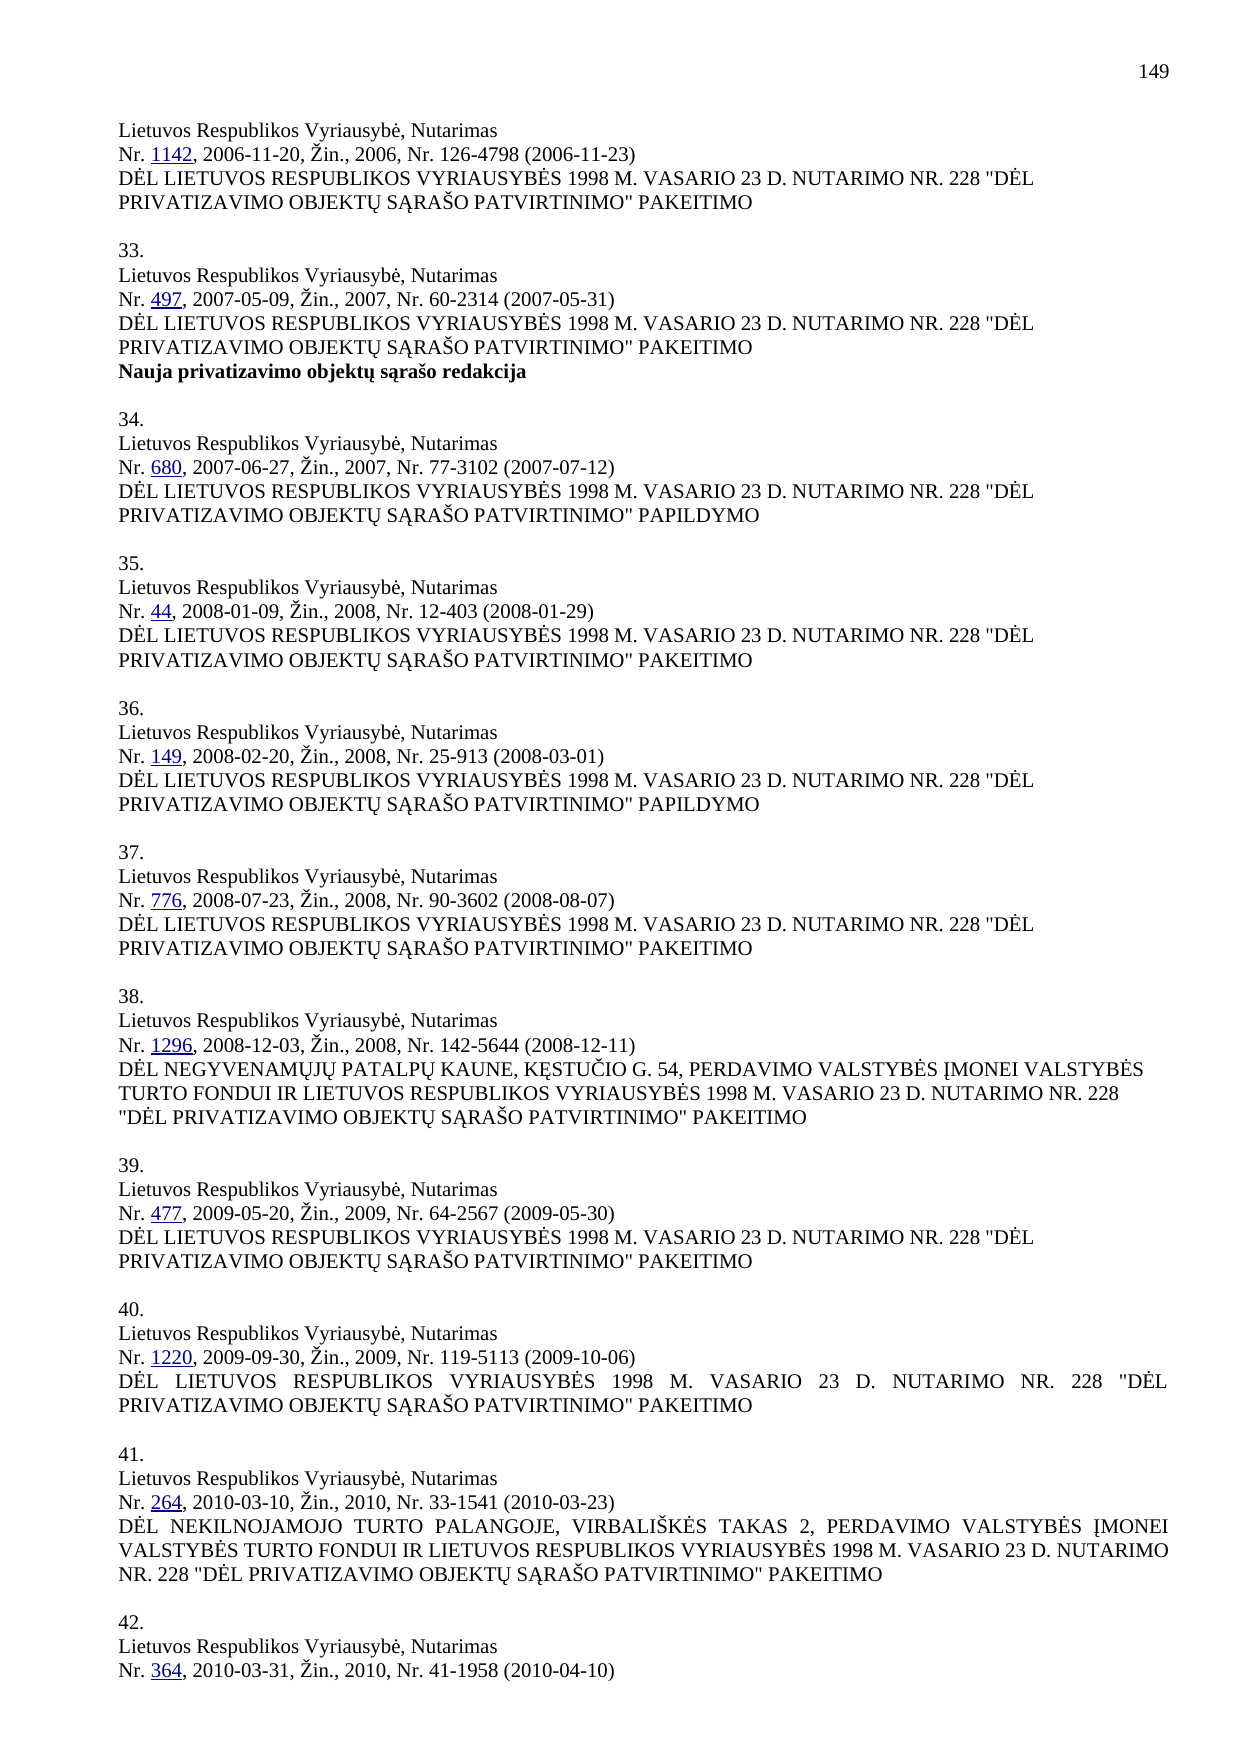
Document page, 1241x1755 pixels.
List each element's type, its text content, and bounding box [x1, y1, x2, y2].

text DĖL LIETUVOS RESPUBLIKOS VYRIAUSYBĖS 1998 M. VASARIO 23 D. NUTARIMO NR. 228 "DĖL PRIVATIZAVIMO OBJEKTŲ SĄRAŠO PATVIRTINIMO" PAPILDYMO [118, 768, 1169, 816]
text Lietuvos Respublikos Vyriausybė, Nutarimas [118, 575, 1169, 599]
text Nr. 1142, 2006-11-20, Žin., 2006, Nr. 126-4798 (2006-11-23) [118, 142, 1169, 166]
text DĖL LIETUVOS RESPUBLIKOS VYRIAUSYBĖS 1998 M. VASARIO 23 D. NUTARIMO NR. 228 "DĖL PRIVATIZAVIMO OBJEKTŲ SĄRAŠO PATVIRTINIMO" PAKEITIMO [118, 1369, 1169, 1417]
text 38. [118, 984, 1169, 1008]
text 34. [118, 407, 1169, 431]
text Lietuvos Respublikos Vyriausybė, Nutarimas [118, 431, 1169, 455]
text 41. [118, 1442, 1169, 1466]
text Lietuvos Respublikos Vyriausybė, Nutarimas [118, 1177, 1169, 1201]
text Lietuvos Respublikos Vyriausybė, Nutarimas [118, 1321, 1169, 1345]
text DĖL NEGYVENAMŲJŲ PATALPŲ KAUNE, KĘSTUČIO G. 54, PERDAVIMO VALSTYBĖS ĮMONEI VALSTYBĖS TURTO FONDUI IR LIETUVOS RESPUBLIKOS VYRIAUSYBĖS 1998 M. VASARIO 23 D. NUTARIMO NR. 228 "DĖL PRIVATIZAVIMO OBJEKTŲ SĄRAŠO PATVIRTINIMO" PAKEITIMO [118, 1057, 1169, 1129]
text DĖL LIETUVOS RESPUBLIKOS VYRIAUSYBĖS 1998 M. VASARIO 23 D. NUTARIMO NR. 228 "DĖL PRIVATIZAVIMO OBJEKTŲ SĄRAŠO PATVIRTINIMO" PAKEITIMO [118, 166, 1169, 214]
text Nr. 680, 2007-06-27, Žin., 2007, Nr. 77-3102 (2007-07-12) [118, 455, 1169, 479]
text 35. [118, 551, 1169, 575]
text Lietuvos Respublikos Vyriausybė, Nutarimas [118, 720, 1169, 744]
text DĖL LIETUVOS RESPUBLIKOS VYRIAUSYBĖS 1998 M. VASARIO 23 D. NUTARIMO NR. 228 "DĖL PRIVATIZAVIMO OBJEKTŲ SĄRAŠO PATVIRTINIMO" PAKEITIMO [118, 623, 1169, 672]
text Nr. 1220, 2009-09-30, Žin., 2009, Nr. 119-5113 (2009-10-06) [118, 1345, 1169, 1369]
text Nauja privatizavimo objektų sąrašo redakcija [118, 359, 1169, 383]
text Nr. 149, 2008-02-20, Žin., 2008, Nr. 25-913 (2008-03-01) [118, 744, 1169, 768]
text Lietuvos Respublikos Vyriausybė, Nutarimas [118, 864, 1169, 888]
text Nr. 364, 2010-03-31, Žin., 2010, Nr. 41-1958 (2010-04-10) [118, 1658, 1169, 1682]
text 33. [118, 238, 1169, 262]
text Lietuvos Respublikos Vyriausybė, Nutarimas [118, 262, 1169, 287]
text 42. [118, 1610, 1169, 1634]
text 36. [118, 696, 1169, 720]
text Nr. 497, 2007-05-09, Žin., 2007, Nr. 60-2314 (2007-05-31) [118, 287, 1169, 311]
text 39. [118, 1153, 1169, 1177]
text Lietuvos Respublikos Vyriausybė, Nutarimas [118, 1008, 1169, 1032]
text DĖL LIETUVOS RESPUBLIKOS VYRIAUSYBĖS 1998 M. VASARIO 23 D. NUTARIMO NR. 228 "DĖL PRIVATIZAVIMO OBJEKTŲ SĄRAŠO PATVIRTINIMO" PAKEITIMO [118, 912, 1169, 960]
text Lietuvos Respublikos Vyriausybė, Nutarimas [118, 1634, 1169, 1658]
text 40. [118, 1297, 1169, 1321]
text Nr. 264, 2010-03-10, Žin., 2010, Nr. 33-1541 (2010-03-23) [118, 1490, 1169, 1514]
text Nr. 1296, 2008-12-03, Žin., 2008, Nr. 142-5644 (2008-12-11) [118, 1032, 1169, 1057]
text Nr. 477, 2009-05-20, Žin., 2009, Nr. 64-2567 (2009-05-30) [118, 1201, 1169, 1225]
text DĖL NEKILNOJAMOJO TURTO PALANGOJE, VIRBALIŠKĖS TAKAS 2, PERDAVIMO VALSTYBĖS ĮMONEI VALSTYBĖS TURTO FONDUI IR LIETUVOS RESPUBLIKOS VYRIAUSYBĖS 1998 M. VASARIO 23 D. NUTARIMO NR. 228 "DĖL PRIVATIZAVIMO OBJEKTŲ SĄRAŠO PATVIRTINIMO" PAKEITIMO [118, 1514, 1169, 1586]
text Lietuvos Respublikos Vyriausybė, Nutarimas [118, 1466, 1169, 1490]
text 37. [118, 840, 1169, 864]
text DĖL LIETUVOS RESPUBLIKOS VYRIAUSYBĖS 1998 M. VASARIO 23 D. NUTARIMO NR. 228 "DĖL PRIVATIZAVIMO OBJEKTŲ SĄRAŠO PATVIRTINIMO" PAKEITIMO [118, 311, 1169, 359]
text DĖL LIETUVOS RESPUBLIKOS VYRIAUSYBĖS 1998 M. VASARIO 23 D. NUTARIMO NR. 228 "DĖL PRIVATIZAVIMO OBJEKTŲ SĄRAŠO PATVIRTINIMO" PAPILDYMO [118, 479, 1169, 527]
text Nr. 776, 2008-07-23, Žin., 2008, Nr. 90-3602 (2008-08-07) [118, 888, 1169, 912]
text Lietuvos Respublikos Vyriausybė, Nutarimas [118, 118, 1169, 142]
text Nr. 44, 2008-01-09, Žin., 2008, Nr. 12-403 (2008-01-29) [118, 599, 1169, 623]
text DĖL LIETUVOS RESPUBLIKOS VYRIAUSYBĖS 1998 M. VASARIO 23 D. NUTARIMO NR. 228 "DĖL PRIVATIZAVIMO OBJEKTŲ SĄRAŠO PATVIRTINIMO" PAKEITIMO [118, 1225, 1169, 1273]
